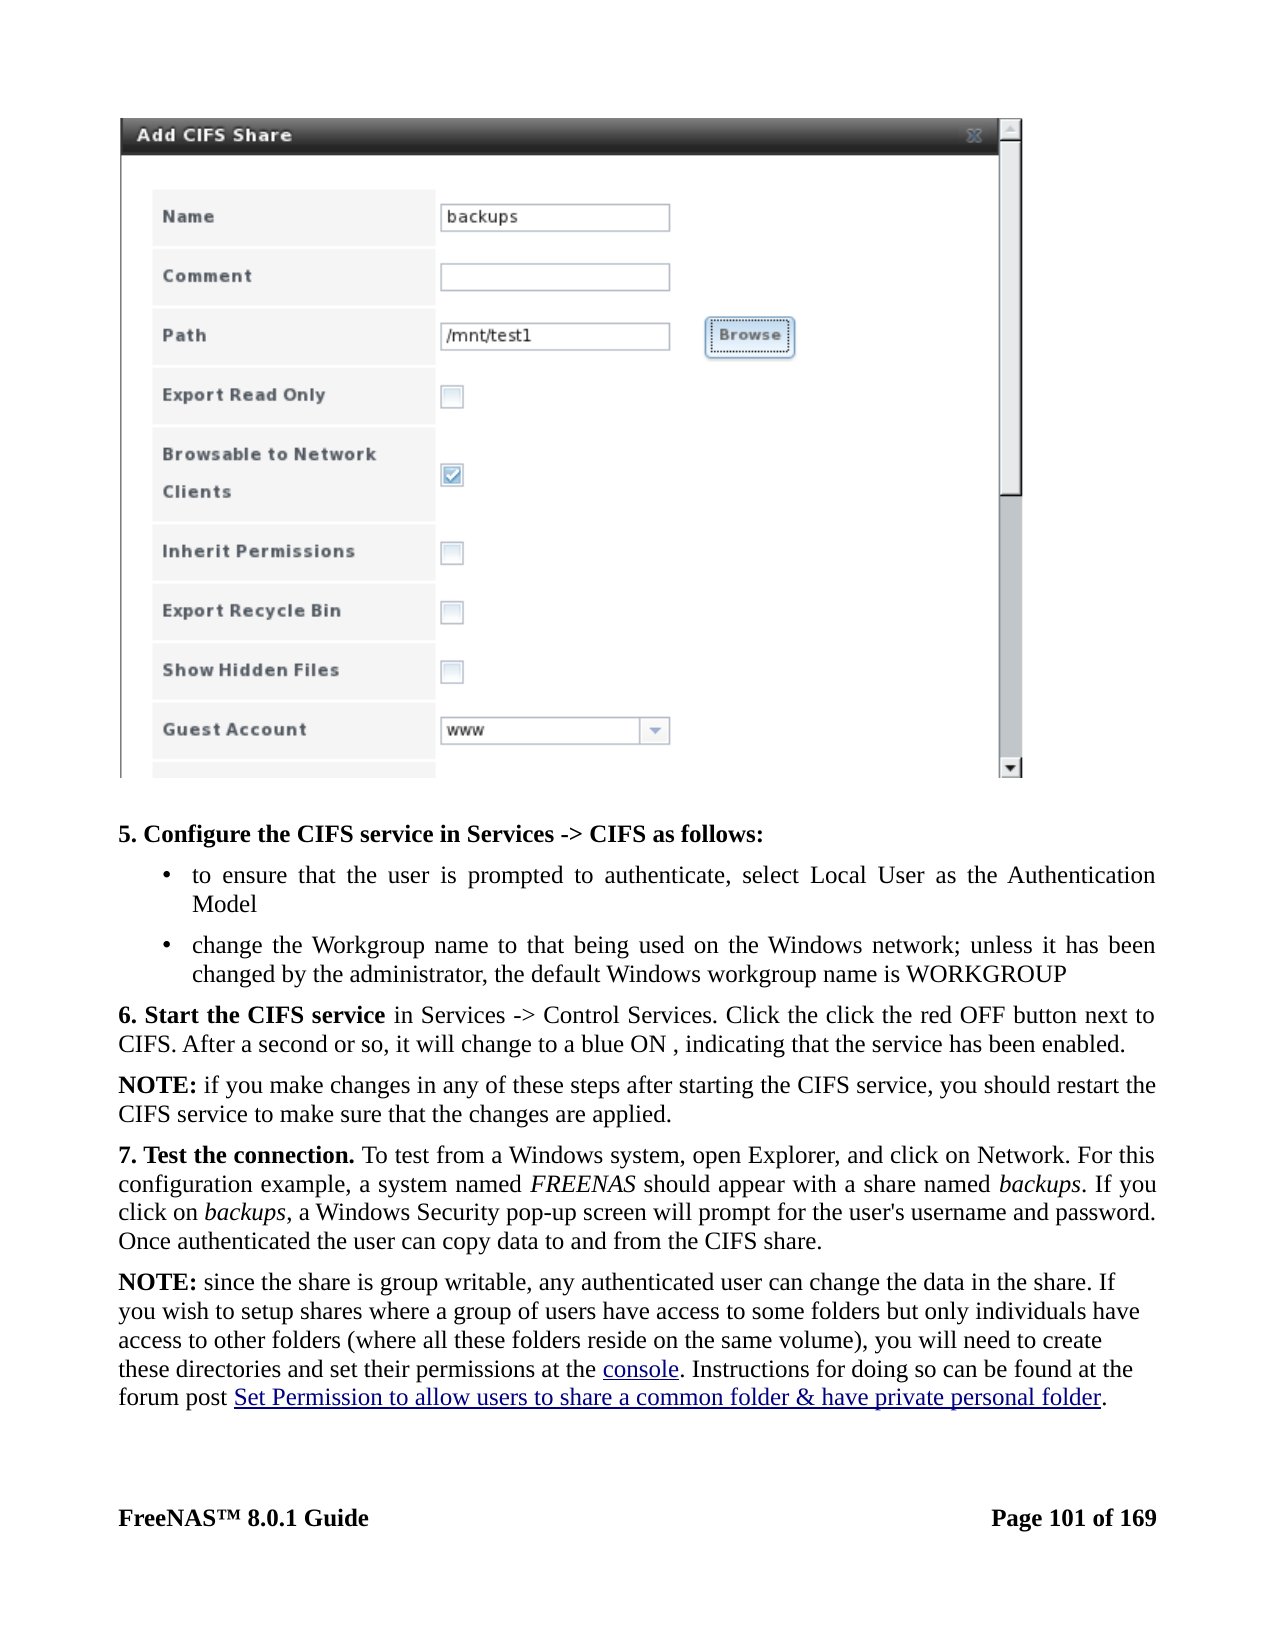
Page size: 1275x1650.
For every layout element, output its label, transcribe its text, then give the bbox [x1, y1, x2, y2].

text 6. Start the CIFS service in Services -> Control Services. Click the click the red OFF button next to CIFS. After a second or so, it will change to a blue ON , indicating that the service has been enabled. [118, 1000, 1157, 1057]
text NOTE: since the share is group writable, any authenticated user can change the data in the share. If you wish to setup shares where a group of users have access to some folders but only individuals have access to other folders (where all these folders reside on the same volume), you will need to create these directories and set their permissions at the console. Instructions for doing so can be found at the forum post Set Permission to allow users to share a common folder & have private personal folder. [118, 1267, 1157, 1411]
text 5. Configure the CIFS service in Services -> CIFS as follows: [118, 819, 1157, 847]
list change the Workgroup name to that being used on the Windows network; unless it has been changed by the administrator, the default Windows workgroup name is WORKGROUP [162, 930, 1157, 987]
list to ensure that the user is prompted to authenticate, select Local User as the Authentication Model [162, 860, 1157, 917]
picture [120, 118, 1024, 778]
text NOTE: if you make changes in any of these steps after starting the CIFS service, you should restart the CIFS service to make sure that the changes are applied. [118, 1070, 1157, 1127]
text 7. Test the connection. To test from a Windows system, open Explorer, and click on Network. For this configuration example, a system named FREENAS should appear with a share named backups. If you click on backups, a Windows Security pop-up screen will prompt for the user's username and password. Once authenticated the user can copy data to and from the CIFS share. [118, 1140, 1157, 1255]
